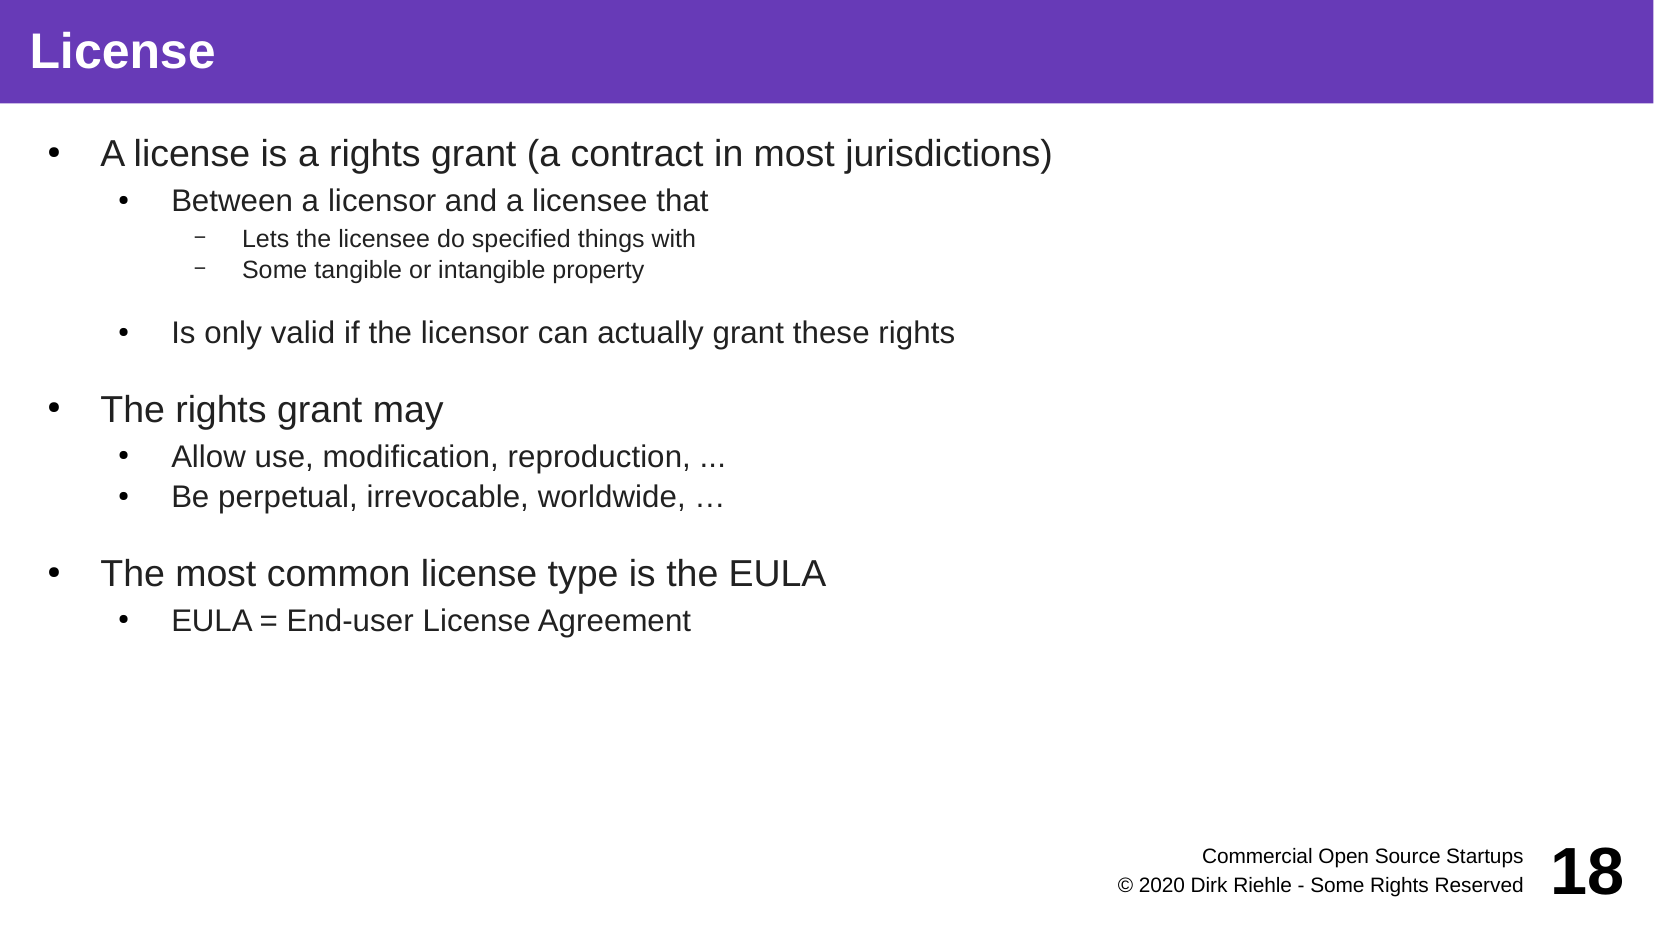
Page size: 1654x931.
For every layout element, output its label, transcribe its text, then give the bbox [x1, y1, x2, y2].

list A license is a rights grant (a contract in most jurisdictions) Between a licensor and a licensee that Lets the licensee do specified things with Some tangible or intangible property Is only valid if the licensor can actually grant these rights The rights grant may Allow use, modification, reproduction, ... Be perpetual, irrevocable, worldwide, … The most common license type is the EULA EULA = End-user License Agreement [29, 132, 1625, 813]
title License [0, 0, 1654, 104]
